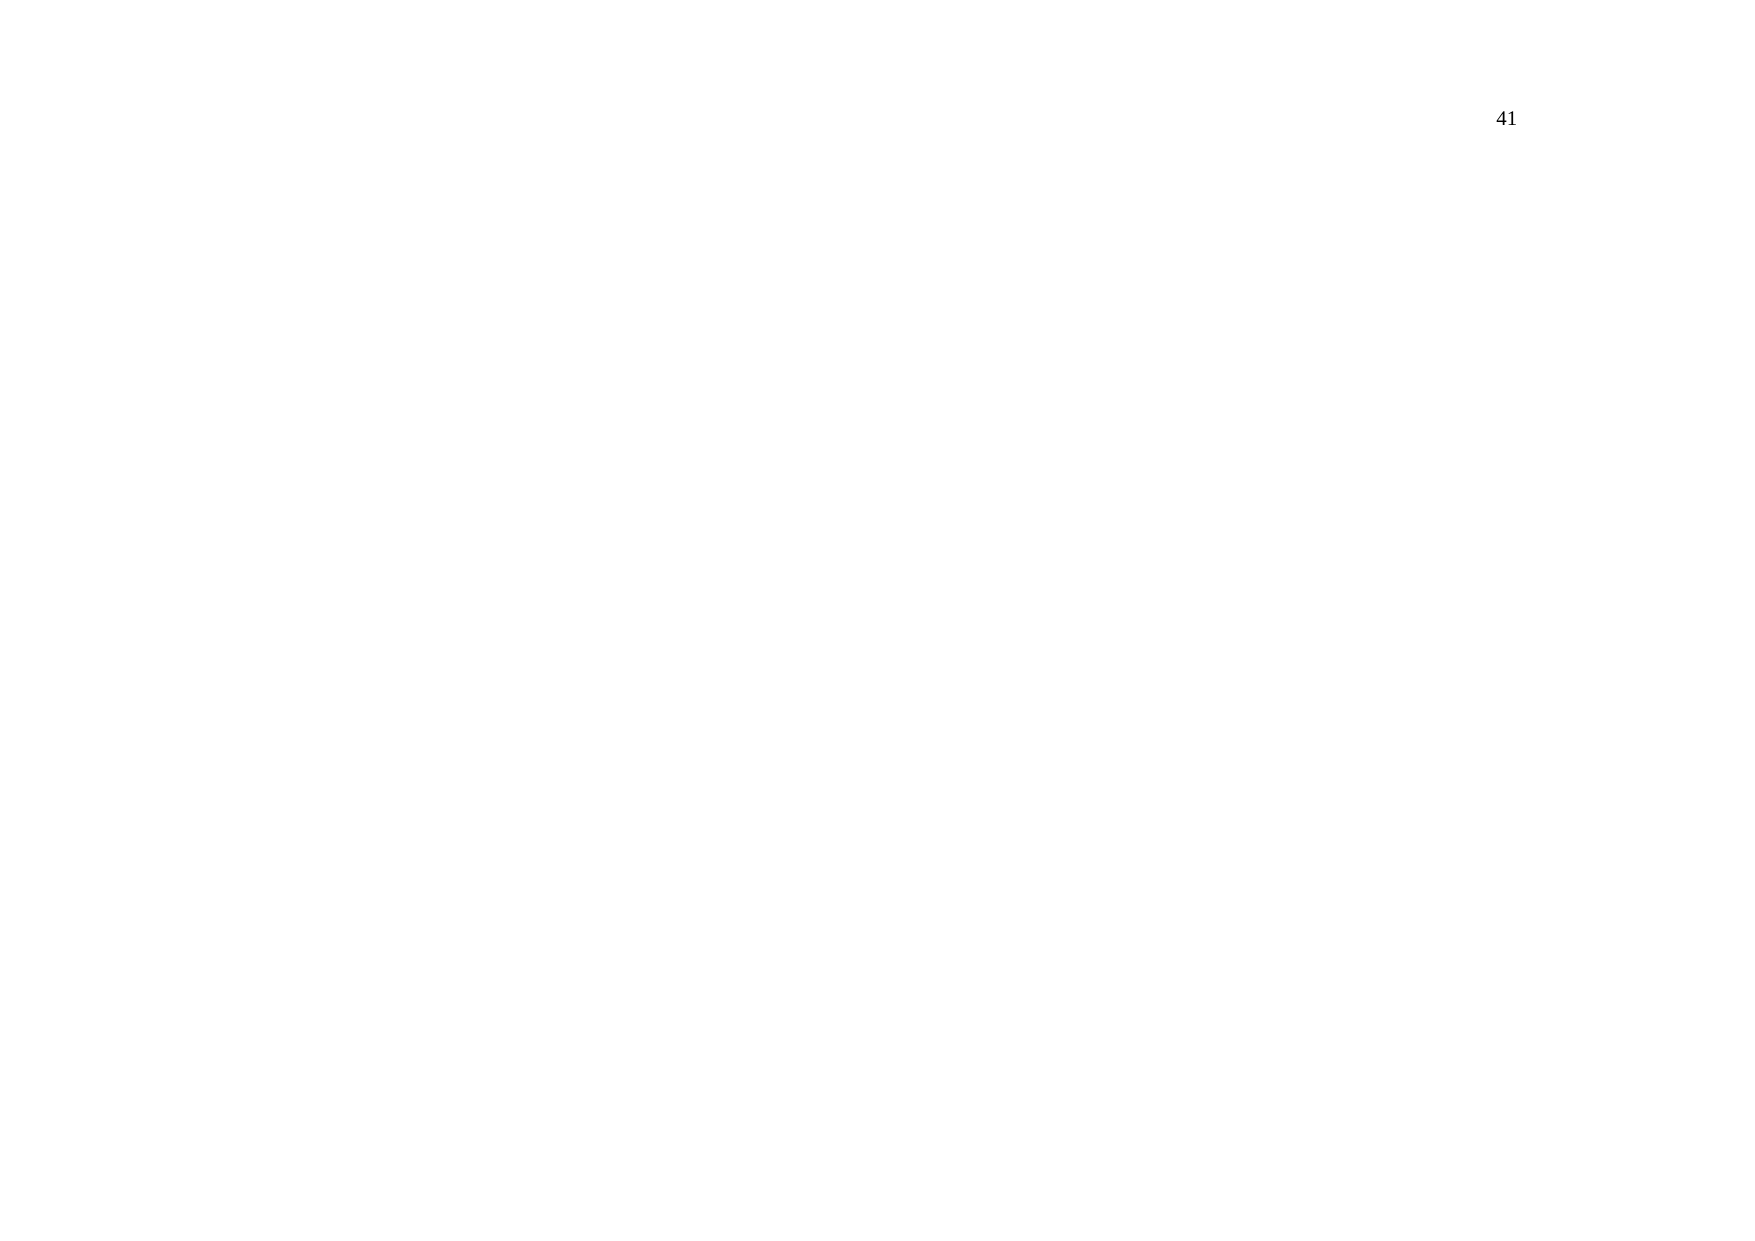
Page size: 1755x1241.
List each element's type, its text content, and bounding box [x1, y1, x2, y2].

subtitle 41 [106, 106, 1517, 130]
